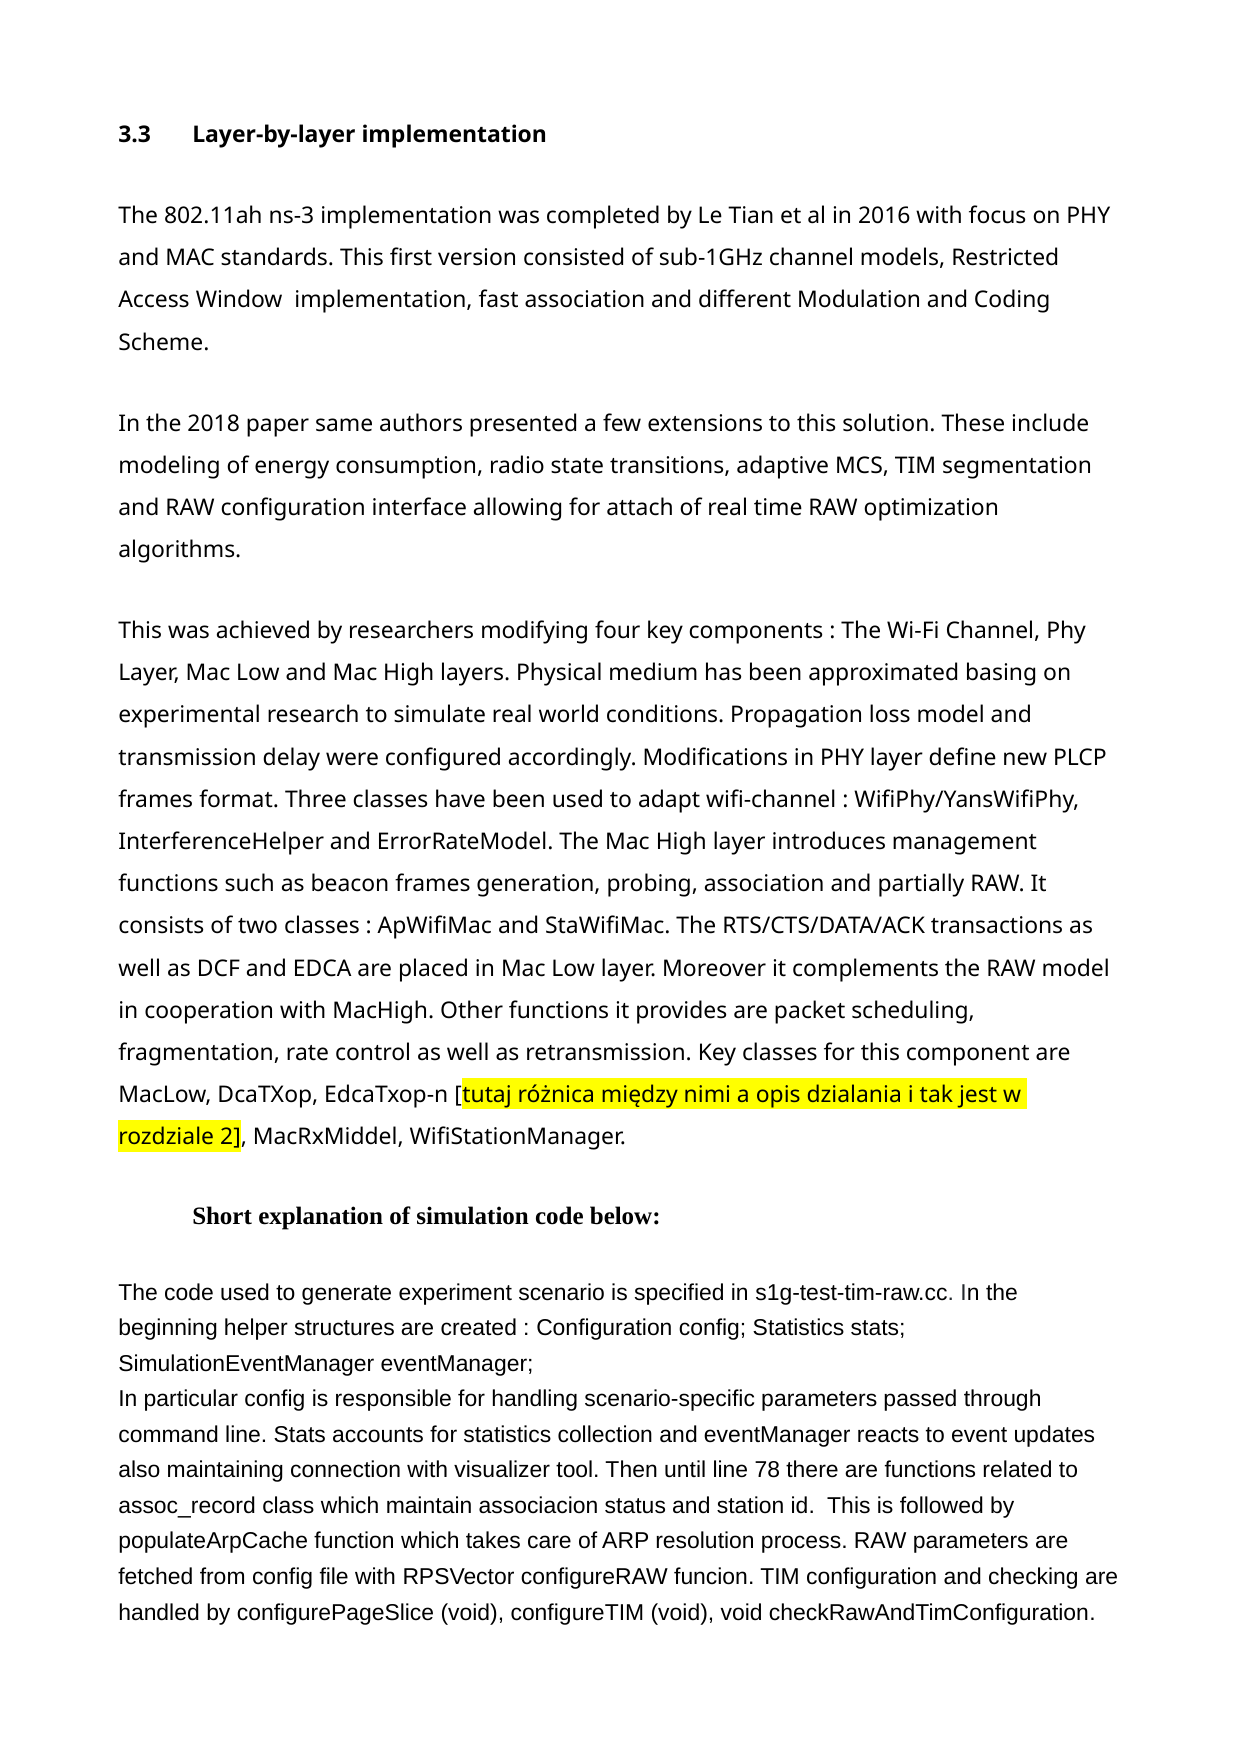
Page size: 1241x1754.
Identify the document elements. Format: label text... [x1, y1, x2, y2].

text The 802.11ah ns-3 implementation was completed by Le Tian et al in 2016 with focus on PHY and MAC standards. This first version consisted of sub-1GHz channel models, Restricted Access Window implementation, fast association and different Modulation and Coding Scheme. [118, 199, 1122, 357]
text The code used to generate experiment scenario is specified in s1g-test-tim-raw.cc. In the beginning helper structures are created : Configuration config; Statistics stats; SimulationEventManager eventManager; [118, 1279, 1122, 1376]
text This was achieved by researchers modifying four key components : The Wi-Fi Channel, Phy Layer, Mac Low and Mac High layers. Physical medium has been approximated basing on experimental research to simulate real world conditions. Propagation loss model and transmission delay were configured accordingly. Modifications in PHY layer define new PLCP frames format. Three classes have been used to adapt wifi-channel : WifiPhy/YansWifiPhy, InterferenceHelper and ErrorRateModel. The Mac High layer introduces management functions such as beacon frames generation, probing, association and partially RAW. It consists of two classes : ApWifiMac and StaWifiMac. The RTS/CTS/DATA/ACK transactions as well as DCF and EDCA are placed in Mac Low layer. Moreover it complements the RAW model in cooperation with MacHigh. Other functions it provides are packet scheduling, fragmentation, rate control as well as retransmission. Key classes for this component are MacLow, DcaTXop, EdcaTxop-n [tutaj różnica między nimi a opis dzialania i tak jest w rozdziale 2], MacRxMiddel, WifiStationManager. [118, 614, 1122, 1152]
text Short explanation of simulation code below: [118, 1201, 1122, 1230]
text 3.3 Layer-by-layer implementation [118, 118, 1122, 149]
text In the 2018 paper same authors presented a few extensions to this solution. These include modeling of energy consumption, radio state transitions, adaptive MCS, TIM segmentation and RAW configuration interface allowing for attach of real time RAW optimization algorithms. [118, 407, 1122, 564]
text In particular config is responsible for handling scenario-specific parameters passed through command line. Stats accounts for statistics collection and eventManager reacts to event updates also maintaining connection with visualizer tool. Then until line 78 there are functions related to assoc_record class which maintain associacion status and station id. This is followed by populateArpCache function which takes care of ARP resolution process. RAW parameters are fetched from config file with RPSVector configureRAW funcion. TIM configuration and checking are handled by configurePageSlice (void), configureTIM (void), void checkRawAndTimConfiguration. [118, 1385, 1122, 1625]
